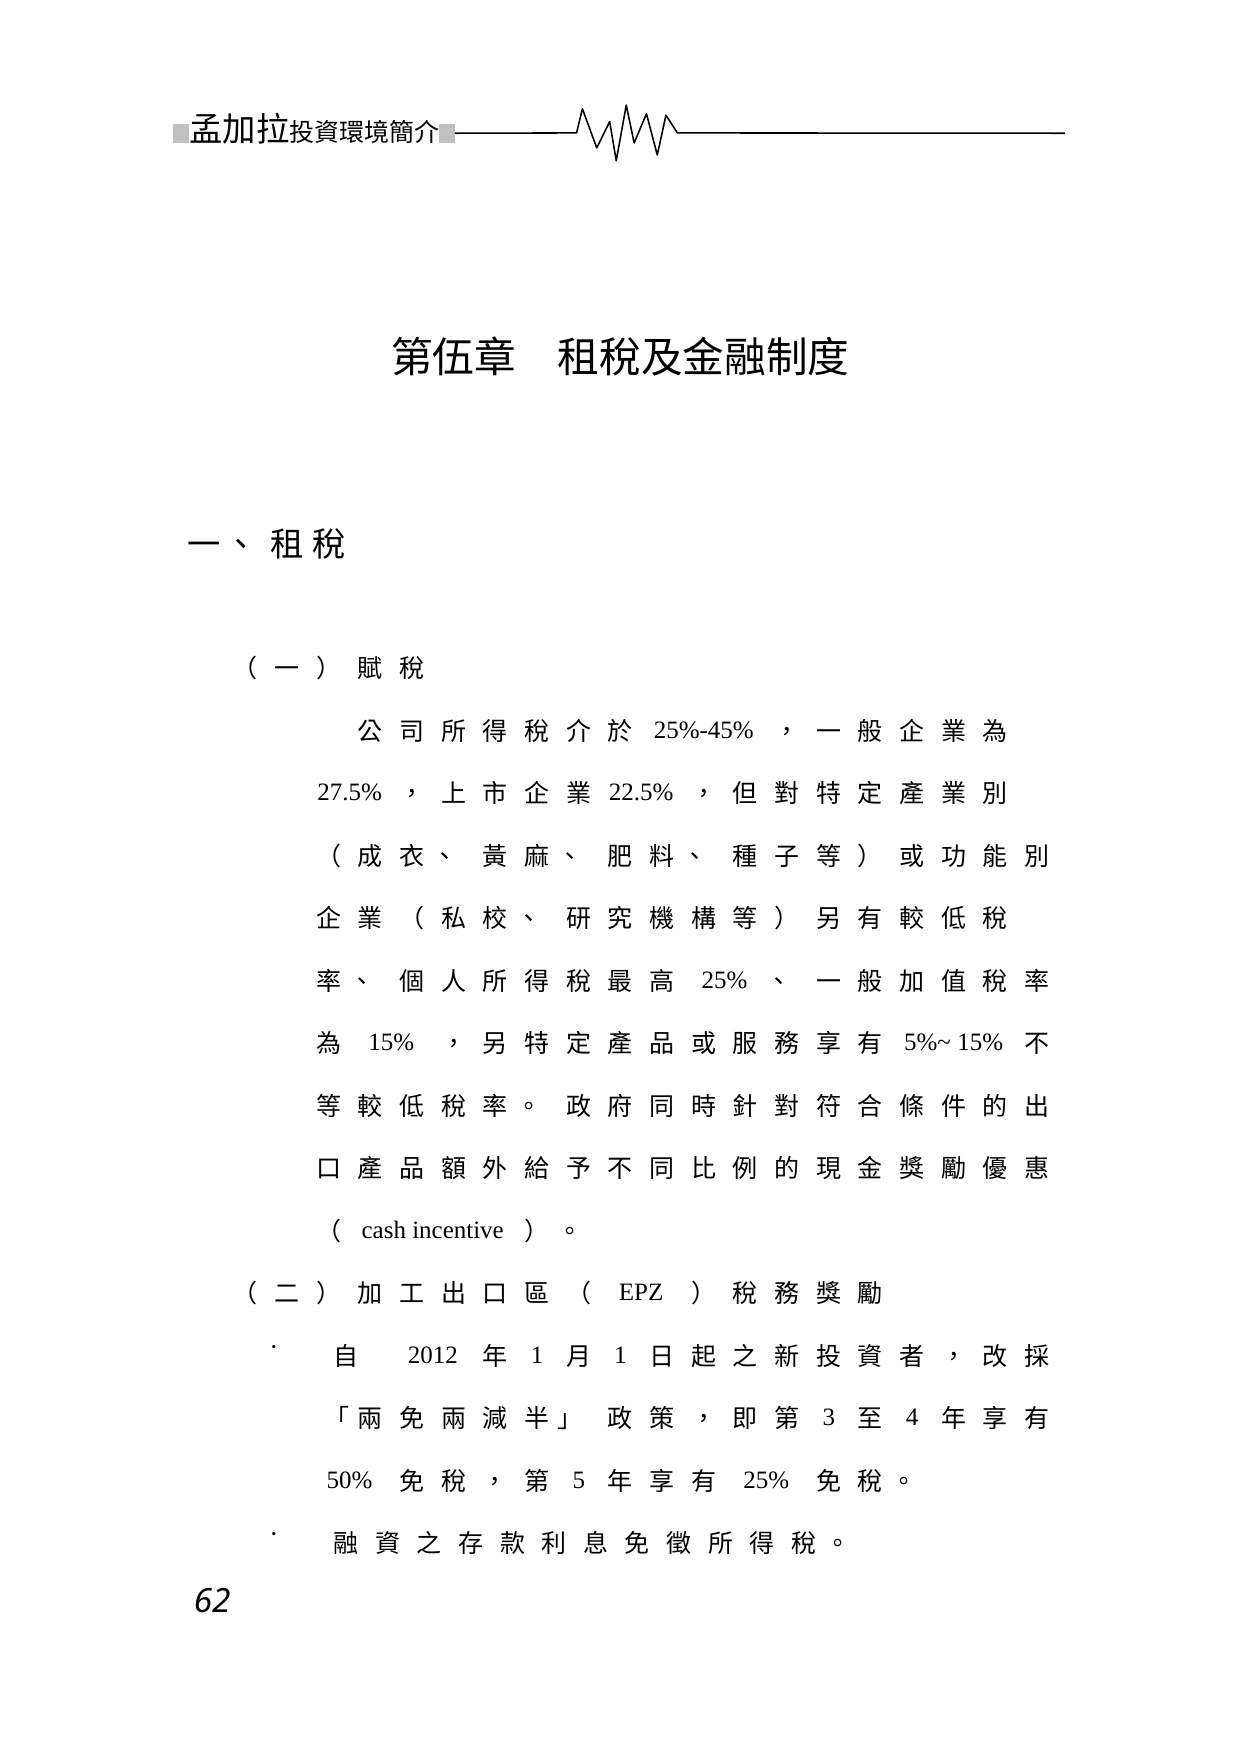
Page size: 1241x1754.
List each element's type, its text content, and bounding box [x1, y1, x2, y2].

text 公司所得稅介於25%-45%，一般企業為27.5%，上市企業22.5%，但對特定產業別（成衣、黃麻、肥料、種子等）或功能別企業（私校、研究機構等）另有較低稅率、個人所得稅最高25%、一般加值稅率為15%，另特定產品或服務享有5%~ 15%不等較低稅率。政府同時針對符合條件的出口產品額外給予不同比例的現金獎勵優惠（cash incentive）。 [281, 688, 1058, 1250]
text 第伍章 租稅及金融制度 [183, 313, 1058, 375]
text ˙ 自2012年1月1日起之新投資者，改採「兩免兩減半」政策，即第3至4年享有50%免稅，第5年享有25%免稅。 [232, 1313, 1058, 1500]
text （二）加工出口區（EPZ）稅務獎勵 [207, 1250, 1058, 1313]
text ˙ 融資之存款利息免徵所得稅。 [232, 1500, 1058, 1563]
text 一、租稅 [183, 500, 1058, 563]
text （一）賦稅 [207, 625, 1058, 688]
